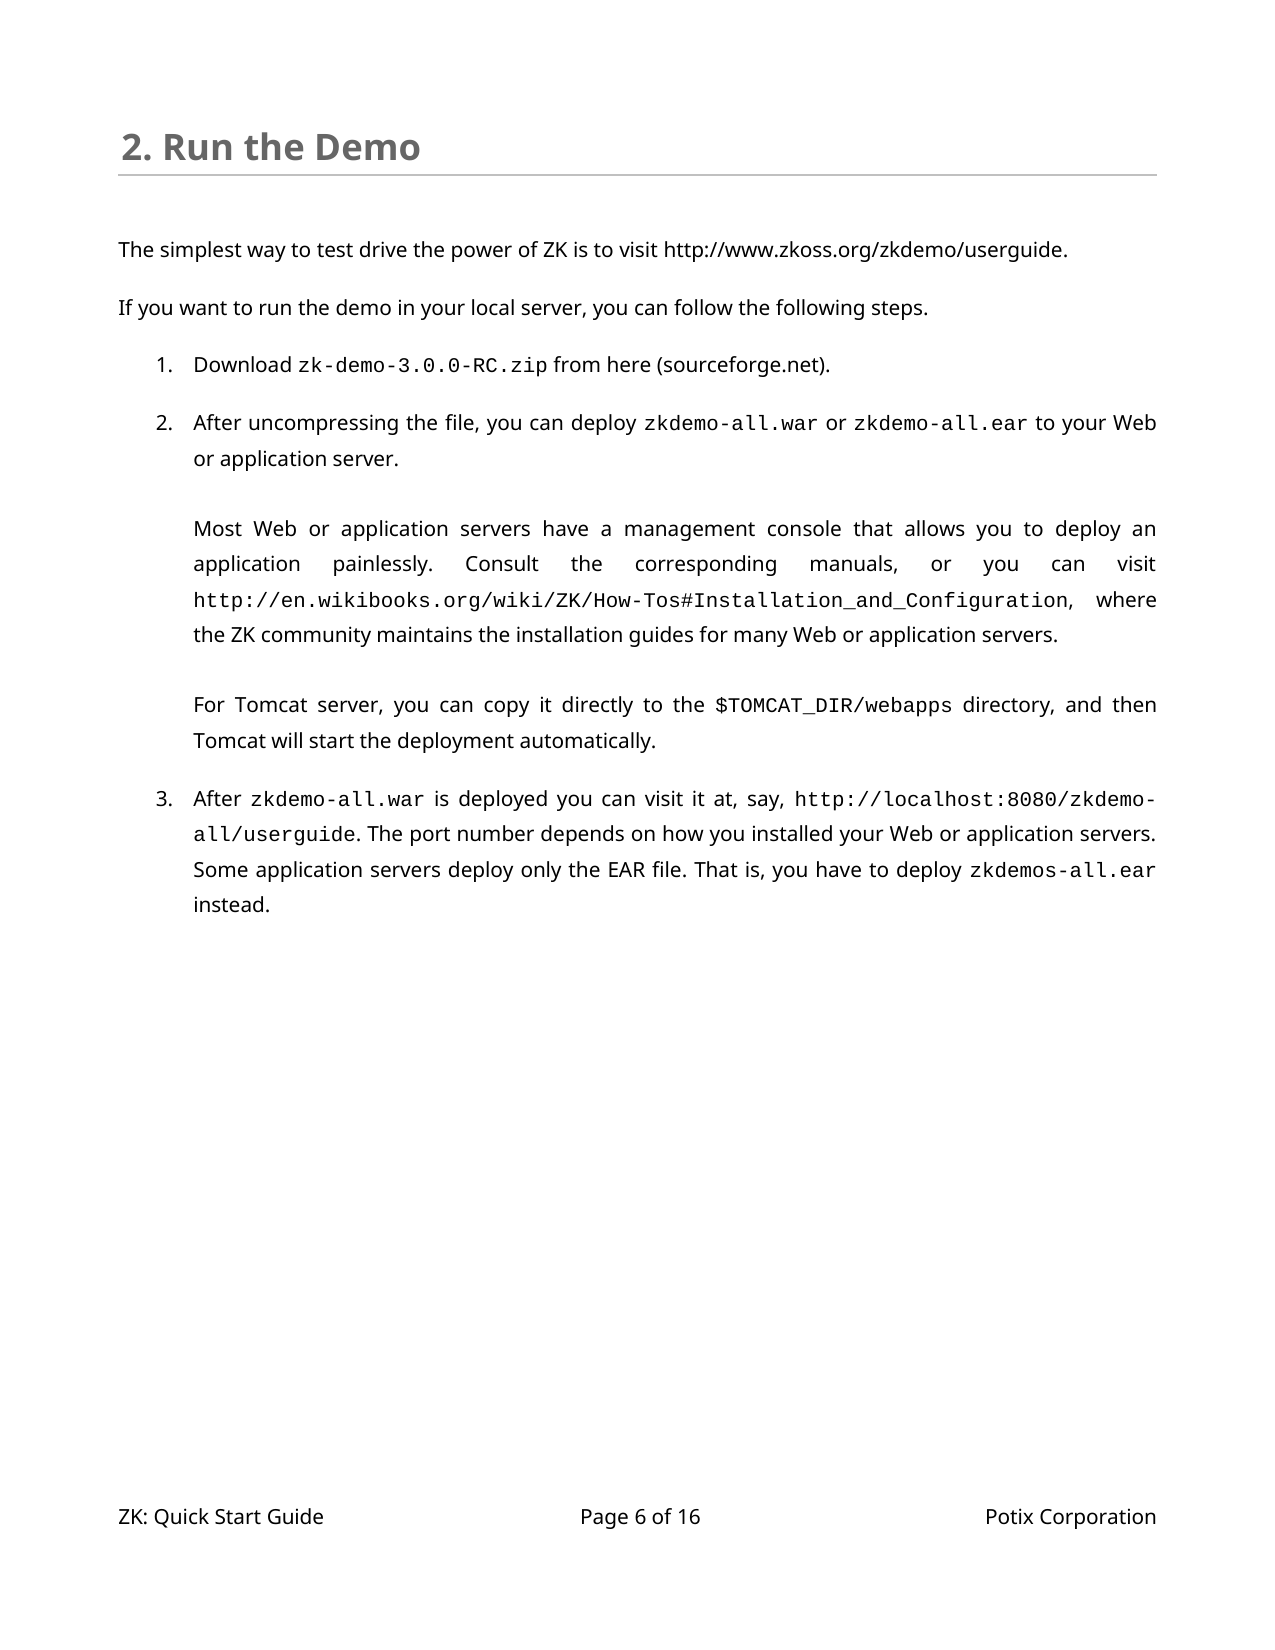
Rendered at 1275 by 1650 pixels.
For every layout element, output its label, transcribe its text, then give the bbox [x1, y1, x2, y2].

text If you want to run the demo in your local server, you can follow the following steps. [118, 293, 1157, 321]
text The simplest way to test drive the power of ZK is to visit http://www.zkoss.org/zkdemo/userguide. [118, 235, 1157, 263]
list Download zk-demo-3.0.0-RC.zip from here (sourceforge.net). [156, 350, 1157, 379]
list After uncompressing the file, you can deploy zkdemo-all.war or zkdemo-all.ear to your Web or application server. Most Web or application servers have a management console that allows you to deploy an application painlessly. Consult the corresponding manuals, or you can visit http://en.wikibooks.org/wiki/ZK/How-Tos#Installation_and_Configuration, where the ZK community maintains the installation guides for many Web or application servers. For Tomcat server, you can copy it directly to the $TOMCAT_DIR/webapps directory, and then Tomcat will start the deployment automatically. [156, 408, 1157, 754]
subtitle 2. Run the Demo [118, 118, 1157, 174]
list After zkdemo-all.war is deployed you can visit it at, say, http://localhost:8080/zkdemo-all/userguide. The port number depends on how you installed your Web or application servers. Some application servers deploy only the EAR file. That is, you have to deploy zkdemos-all.ear instead. [156, 784, 1157, 919]
